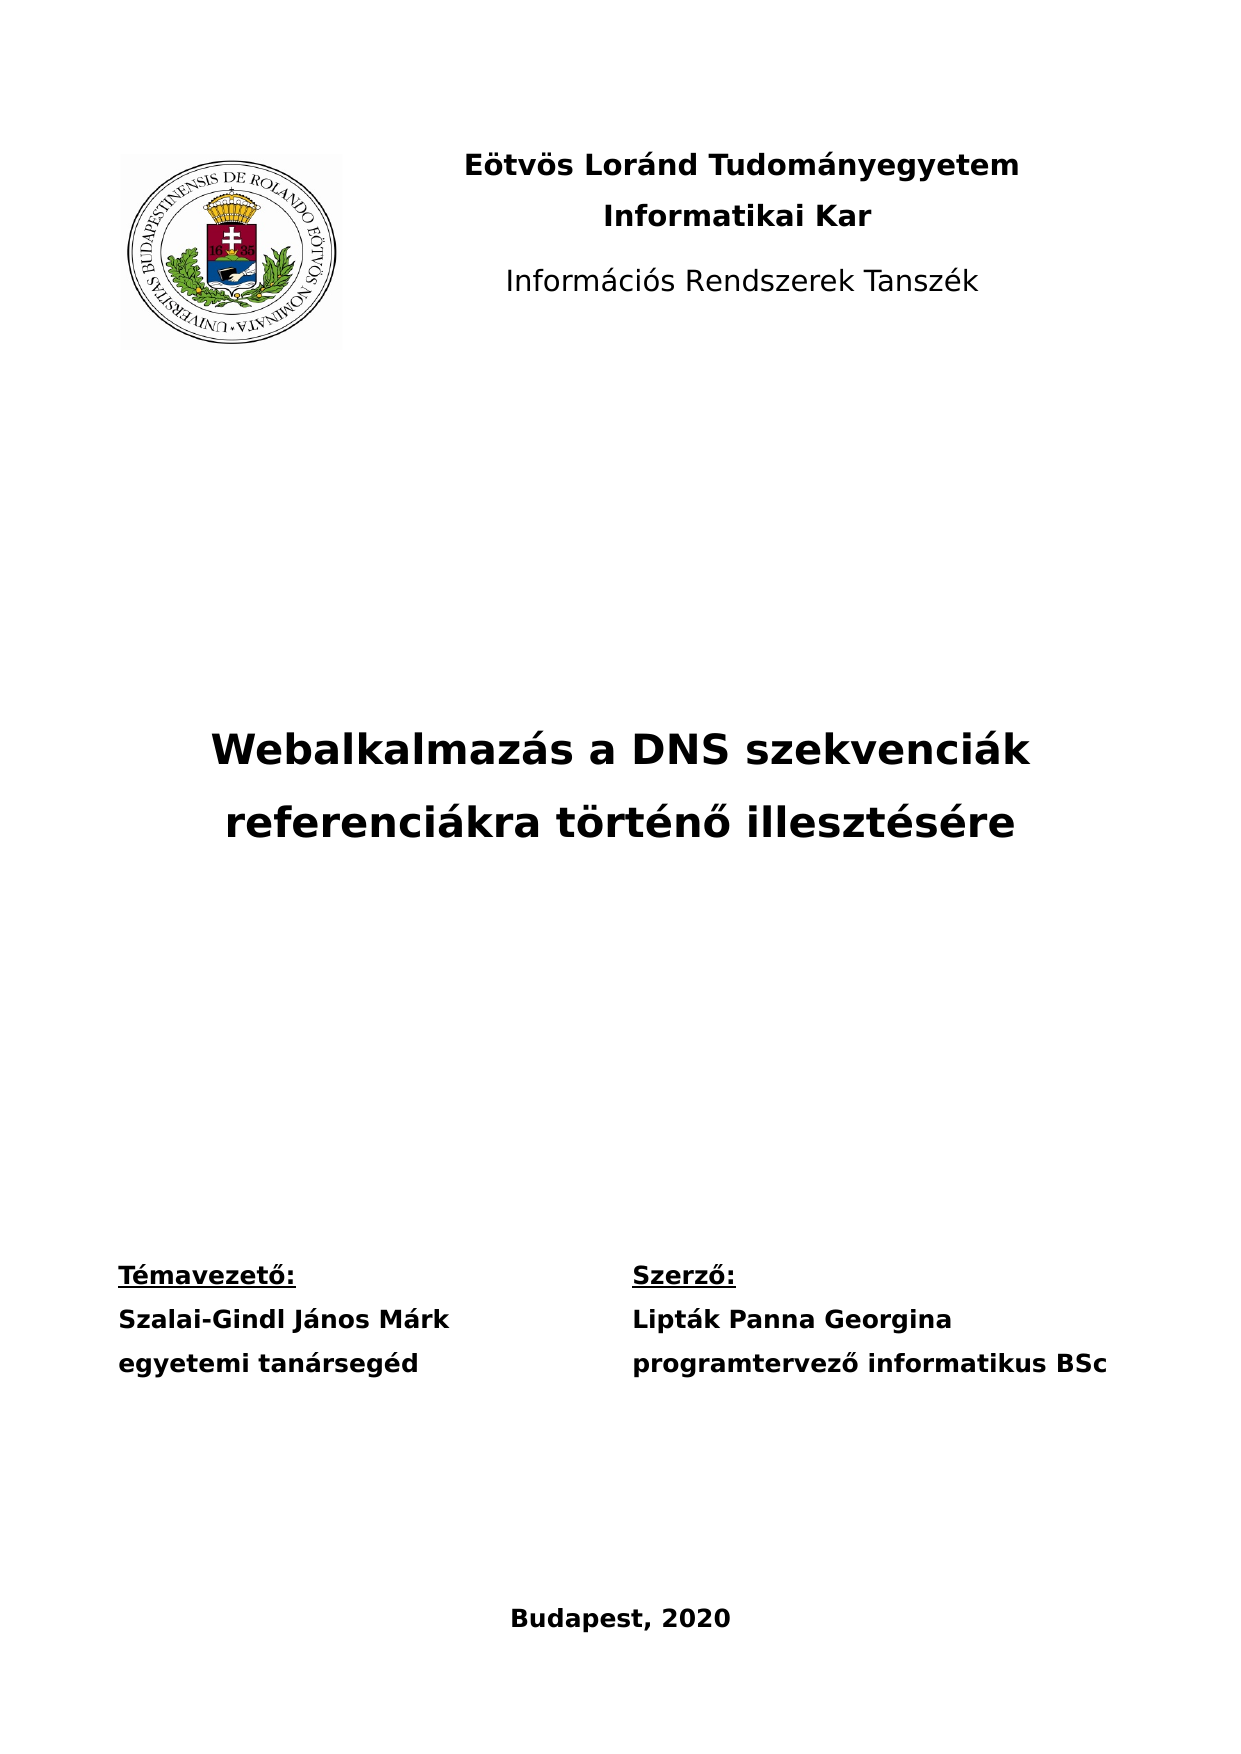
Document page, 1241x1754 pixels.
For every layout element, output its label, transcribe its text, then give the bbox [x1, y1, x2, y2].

picture [120, 154, 343, 350]
text egyetemi tanársegéd [118, 1349, 608, 1378]
text Eötvös Loránd Tudományegyetem Informatikai Kar [118, 148, 1122, 233]
text Szerző: [632, 1261, 1122, 1291]
text Webalkalmazás a DNS szekvenciák referenciákra történő illesztésére [118, 726, 1122, 847]
text Információs Rendszerek Tanszék [343, 264, 1122, 298]
text Budapest, 2020 [118, 1604, 1122, 1633]
text Szalai-Gindl János Márk [118, 1305, 608, 1334]
text Témavezető: [118, 1261, 608, 1291]
text Lipták Panna Georgina [632, 1305, 1122, 1334]
text programtervező informatikus BSc [632, 1349, 1122, 1378]
